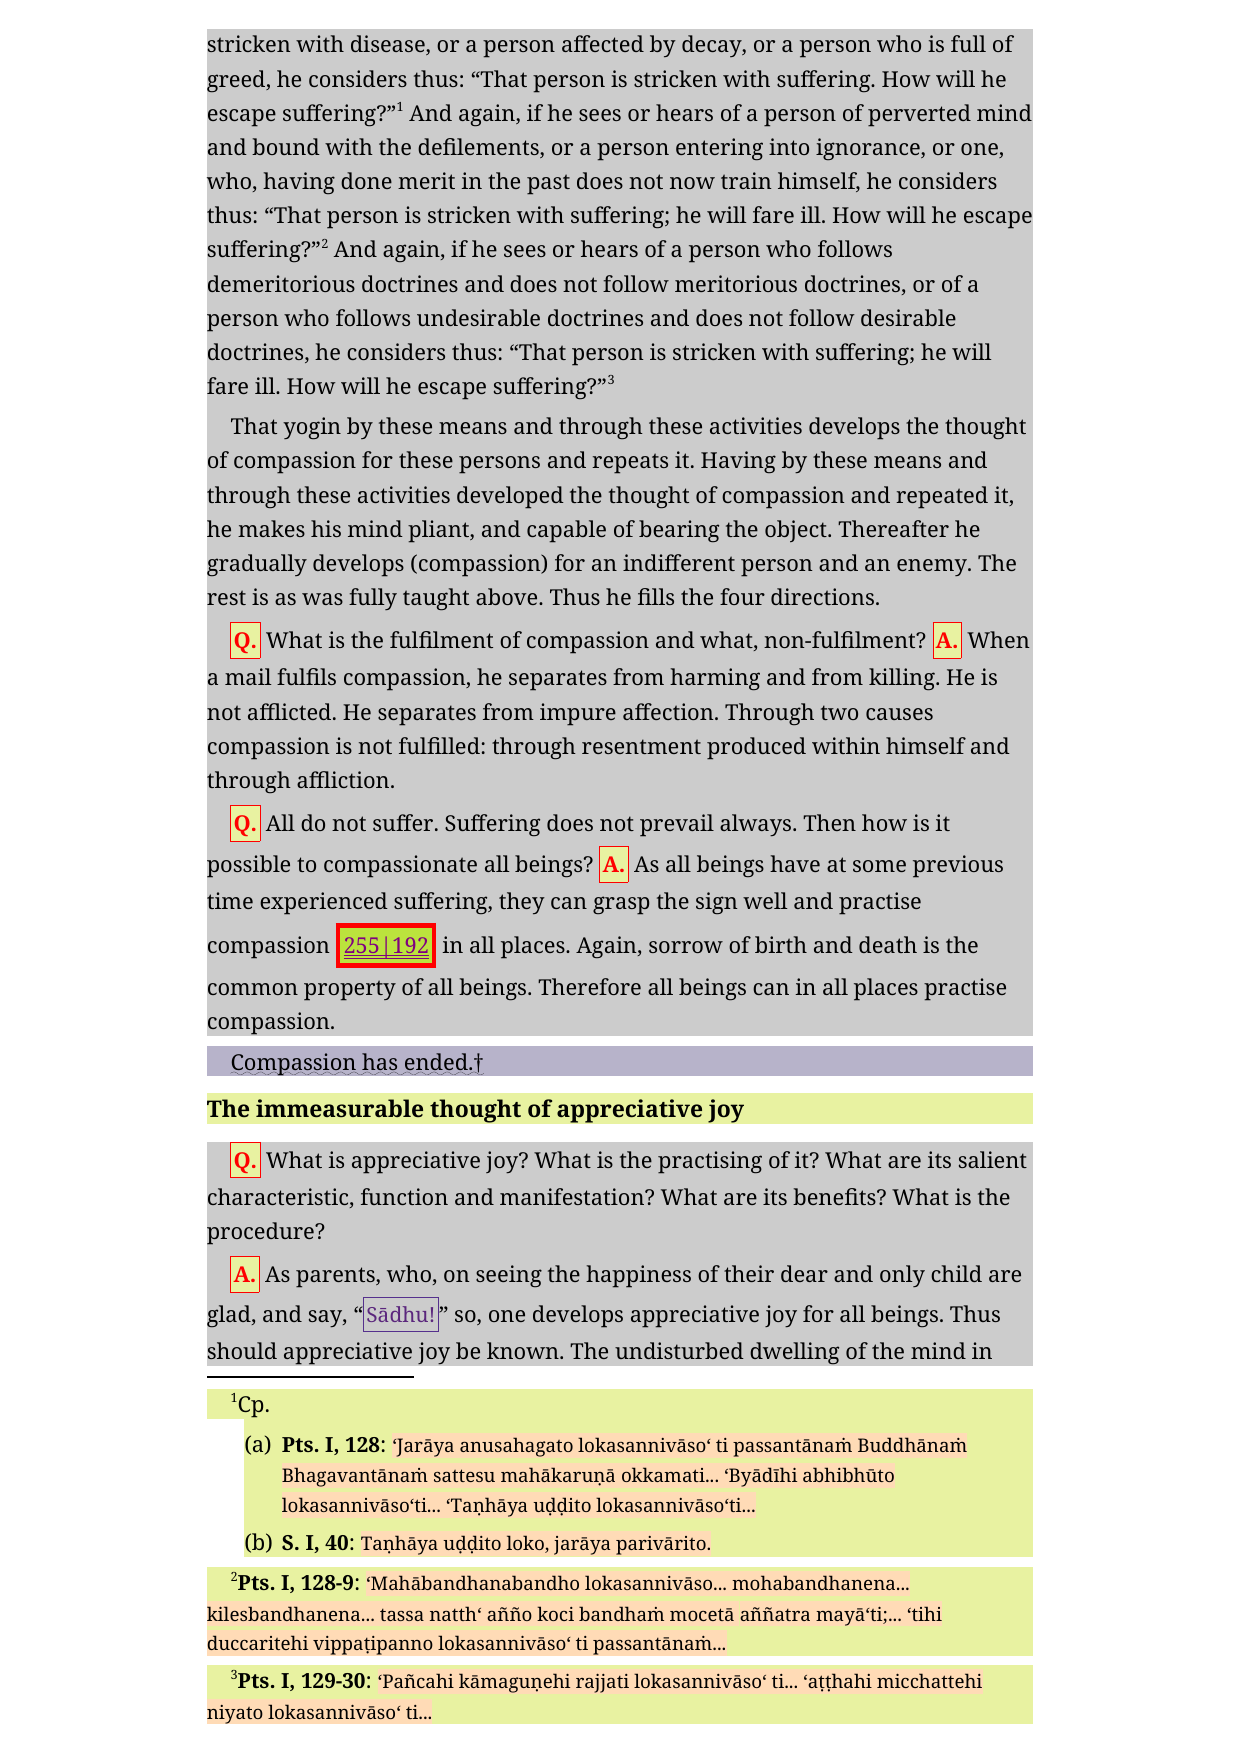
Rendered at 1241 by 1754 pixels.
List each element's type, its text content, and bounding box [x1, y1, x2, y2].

text stricken with disease, or a person affected by decay, or a person who is full of greed, he considers thus: “That person is stricken with suffering. How will he escape suffering?” And again, if he sees or hears of a person of perverted mind and bound with the defilements, or a person entering into ignorance, or one, who, having done merit in the past does not now train himself, he considers thus: “That person is stricken with suffering; he will fare ill. How will he escape suffering?” And again, if he sees or hears of a person who follows demeritorious doctrines and does not follow meritorious doctrines, or of a person who follows undesirable doctrines and does not follow desirable doctrines, he considers thus: “That person is stricken with suffering; he will fare ill. How will he escape suffering?” [207, 29, 1033, 401]
text Q. All do not suffer. Suffering does not prevail always. Then how is it possible to compassionate all beings? A. As all beings have at some previous time experienced suffering, they can grasp the sign well and practise compassion 255|192 in all places. Again, sorrow of birth and death is the common property of all beings. Therefore all beings can in all places practise compassion. [207, 805, 1033, 1036]
text That yogin by these means and through these activities develops the thought of compassion for these persons and repeats it. Having by these means and through these activities developed the thought of compassion and repeated it, he makes his mind pliant, and capable of bearing the object. Thereafter he gradually develops (compassion) for an indifferent person and an enemy. The rest is as was fully taught above. Thus he fills the four directions. [207, 411, 1033, 612]
text Q. What is the fulfilment of compassion and what, non-fulfilment? A. When a mail fulfils compassion, he separates from harming and from killing. He is not afflicted. He separates from impure affection. Through two causes compassion is not fulfilled: through resentment produced within himself and through affliction. [207, 622, 1033, 795]
text A. As parents, who, on seeing the happiness of their dear and only child are glad, and say, “Sādhu!” so, one develops appreciative joy for all beings. Thus should appreciative joy be known. The undisturbed dwelling of the mind in [207, 1256, 1033, 1366]
text Pts. I, 128-9: ‘Mahābandhanabandho lokasannivāso... mohabandhanena... kilesbandhanena... tassa natth‘ añño koci bandhaṁ mocetā aññatra mayā‘ti;... ‘tihi duccaritehi vippaṭipanno lokasannivāso‘ ti passantānaṁ... [207, 1567, 1033, 1656]
text Q. What is appreciative joy? What is the practising of it? What are its salient characteristic, function and manifestation? What are its benefits? What is the procedure? [207, 1142, 1033, 1246]
text Pts. I, 129-30: ‘Pañcahi kāmaguṇehi rajjati lokasannivāso‘ ti... ‘aṭṭhahi micchattehi niyato lokasannivāso‘ ti... [207, 1665, 1033, 1724]
text Compassion has ended.† [207, 1046, 1033, 1076]
text Cp. [207, 1389, 1033, 1419]
subtitle The immeasurable thought of appreciative joy [207, 1093, 1033, 1124]
list S. I, 40: Taṇhāya uḍḍito loko, jarāya parivārito. [244, 1527, 1033, 1557]
list Pts. I, 128: ‘Jarāya anusahagato lokasannivāso‘ ti passantānaṁ Buddhānaṁ Bhagavantānaṁ sattesu mahākaruṇā okkamati... ‘Byādīhi abhibhūto lokasannivāso‘ti... ‘Taṇhāya uḍḍito lokasannivāso‘ti... [244, 1429, 1033, 1518]
